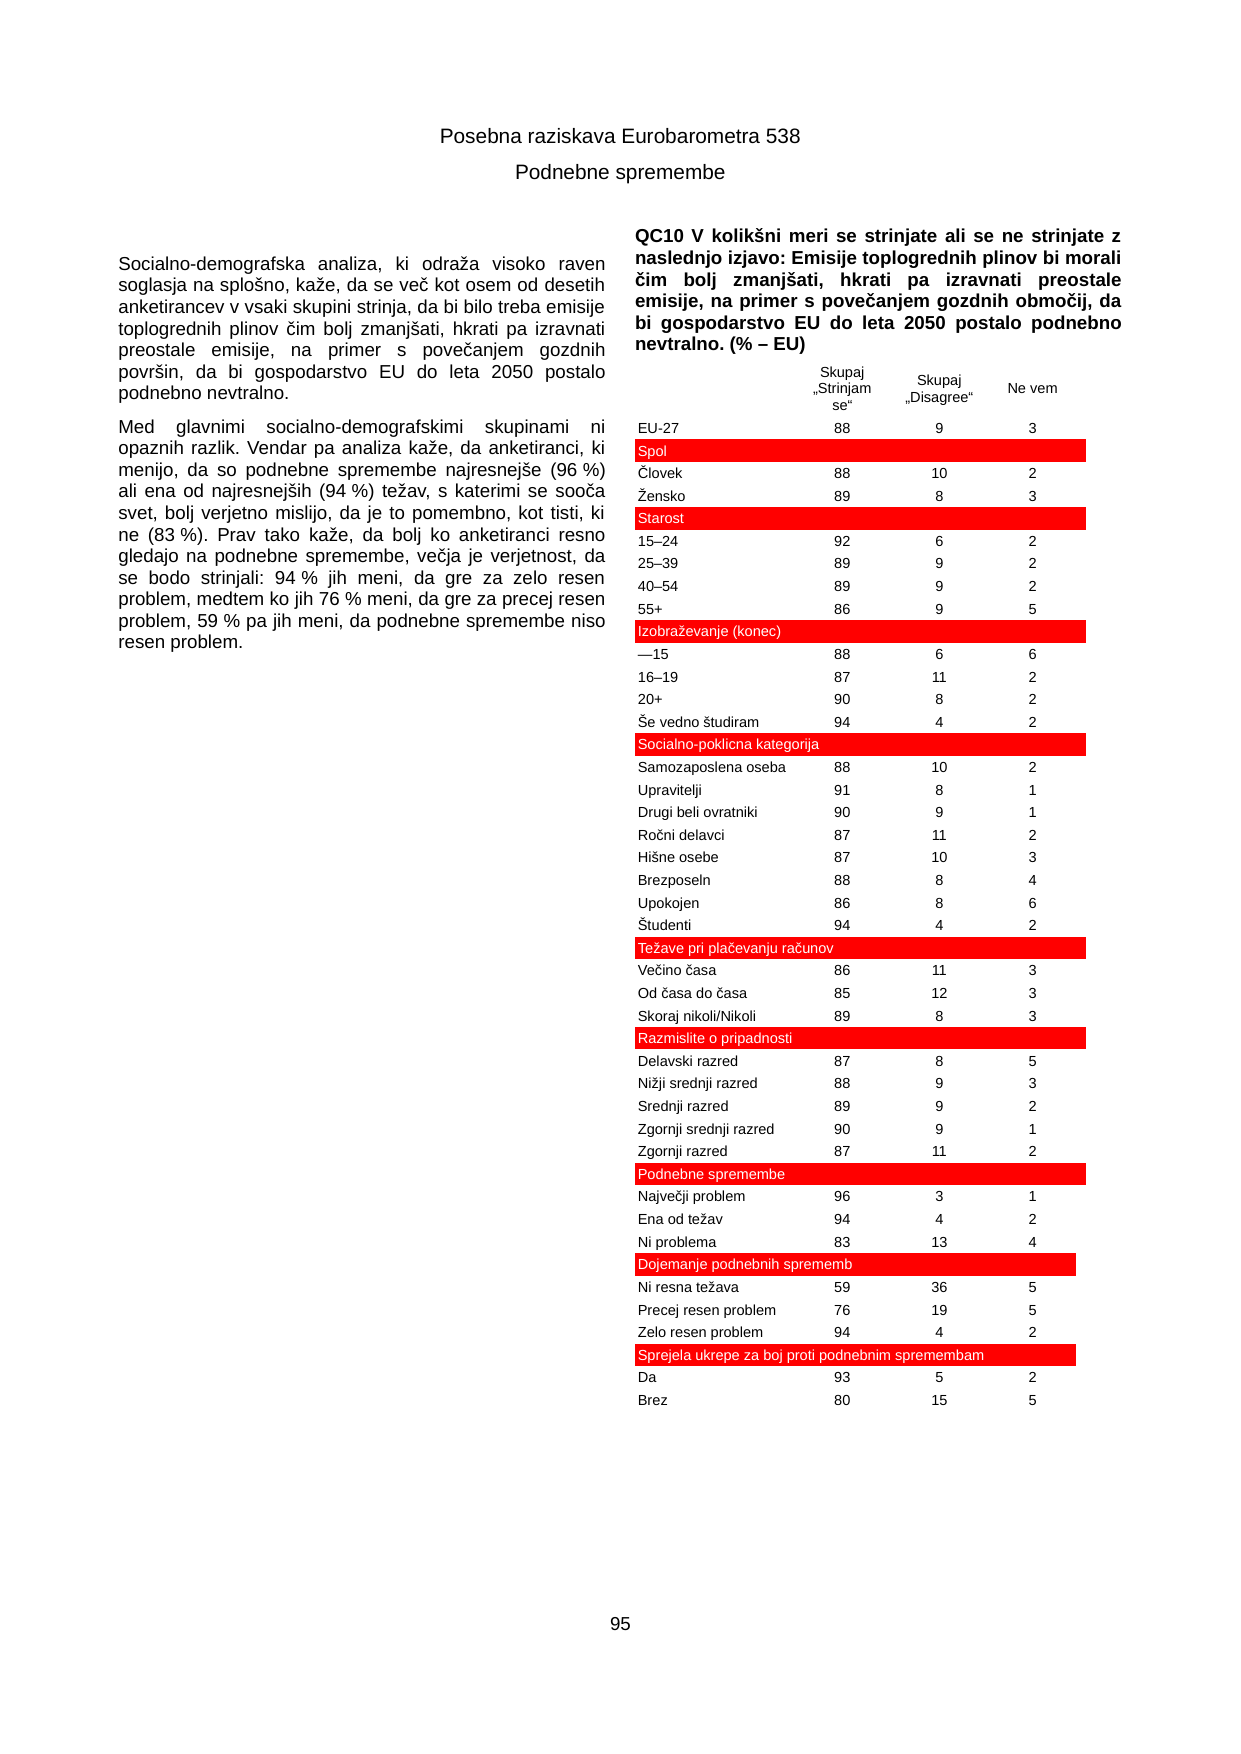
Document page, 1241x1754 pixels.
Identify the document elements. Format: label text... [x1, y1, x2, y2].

table_cell Večino časa [635, 959, 798, 982]
table_cell 85 [799, 982, 886, 1004]
table_cell 76 [799, 1298, 886, 1321]
table_cell Sprejela ukrepe za boj proti podnebnim spremembam [635, 1344, 1076, 1366]
table_cell 3 [993, 417, 1072, 439]
table_cell EU-27 [635, 417, 798, 439]
table_cell 87 [799, 846, 886, 869]
table_cell 10 [886, 462, 992, 484]
table_cell [1072, 575, 1086, 597]
table_cell 25–39 [635, 552, 798, 575]
table_cell [1072, 485, 1086, 507]
table_cell 8 [886, 778, 992, 801]
table_cell 15–24 [635, 530, 798, 552]
table_cell 86 [799, 891, 886, 914]
table_cell Spol [635, 439, 1086, 462]
table_cell [1072, 959, 1086, 982]
table_cell 89 [799, 1095, 886, 1117]
table_cell [1072, 643, 1086, 665]
table_cell Študenti [635, 914, 798, 937]
table_cell 89 [799, 1004, 886, 1027]
table_cell 59 [799, 1276, 886, 1298]
table_cell 89 [799, 575, 886, 597]
table_cell 19 [886, 1298, 992, 1321]
table_cell Dojemanje podnebnih sprememb [635, 1253, 1076, 1276]
table_cell Nižji srednji razred [635, 1072, 798, 1095]
table_cell 1 [993, 801, 1072, 823]
table_cell 9 [886, 575, 992, 597]
table_cell Od časa do časa [635, 982, 798, 1004]
table_header [635, 361, 798, 417]
table_cell 8 [886, 485, 992, 507]
table_cell [1072, 982, 1086, 1004]
table_cell 15 [886, 1389, 992, 1411]
table_cell Srednji razred [635, 1095, 798, 1117]
table_cell 5 [993, 1298, 1072, 1321]
table_header Ne vem [993, 361, 1072, 417]
table_cell 2 [993, 462, 1072, 484]
table_cell [1072, 1140, 1086, 1163]
table_cell 11 [886, 1140, 992, 1163]
table_cell [1072, 665, 1086, 688]
table_cell 10 [886, 846, 992, 869]
table_cell [1072, 1230, 1086, 1253]
table_cell 2 [993, 1095, 1072, 1117]
table_cell [1072, 1321, 1086, 1343]
table_cell 55+ [635, 598, 798, 620]
table_cell Drugi beli ovratniki [635, 801, 798, 823]
table_cell 93 [799, 1366, 886, 1389]
table_cell Zgornji srednji razred [635, 1118, 798, 1140]
table_cell 90 [799, 1118, 886, 1140]
table_cell Da [635, 1366, 798, 1389]
table_cell Podnebne spremembe [635, 1163, 1086, 1185]
table_cell 2 [993, 1321, 1072, 1343]
table_cell 11 [886, 959, 992, 982]
table_cell 94 [799, 914, 886, 937]
table_cell 8 [886, 1004, 992, 1027]
table_cell Največji problem [635, 1185, 798, 1208]
table_cell 10 [886, 756, 992, 778]
table_cell 9 [886, 1072, 992, 1095]
table_cell [1072, 1366, 1086, 1389]
table_cell Precej resen problem [635, 1298, 798, 1321]
table_cell 8 [886, 869, 992, 891]
table_cell [1072, 778, 1086, 801]
table_cell Hišne osebe [635, 846, 798, 869]
table_cell 3 [886, 1185, 992, 1208]
table_cell 87 [799, 665, 886, 688]
table_cell Ni problema [635, 1230, 798, 1253]
table_cell 8 [886, 1050, 992, 1072]
table_cell [1072, 530, 1086, 552]
table_cell 87 [799, 824, 886, 846]
table_cell 9 [886, 598, 992, 620]
table_cell Socialno-poklicna kategorija [635, 733, 1086, 756]
table_cell 5 [993, 1276, 1072, 1298]
text Med glavnimi socialno-demografskimi skupinami ni opaznih razlik. Vendar pa analiza kaže, da anketiranci, ki menijo, da so podnebne spremembe najresnejše (96 %) ali ena od najresnejših (94 %) težav, s katerimi se sooča svet, bolj verjetno mislijo, da je to pomembno, kot tisti, ki ne (83 %). Prav tako kaže, da bolj ko anketiranci resno gledajo na podnebne spremembe, večja je verjetnost, da se bodo strinjali: 94 % jih meni, da gre za zelo resen problem, medtem ko jih 76 % meni, da gre za precej resen problem, 59 % pa jih meni, da podnebne spremembe niso resen problem. [118, 416, 605, 653]
table_cell 1 [993, 1118, 1072, 1140]
table_cell 4 [886, 1321, 992, 1343]
text QC10 V kolikšni meri se strinjate ali se ne strinjate z naslednjo izjavo: Emisije toplogrednih plinov bi morali čim bolj zmanjšati, hkrati pa izravnati preostale emisije, na primer s povečanjem gozdnih območij, da bi gospodarstvo EU do leta 2050 postalo podnebno nevtralno. (% – EU) [635, 225, 1122, 354]
table_cell 4 [886, 1208, 992, 1230]
table_cell [1072, 417, 1086, 439]
table_cell 3 [993, 1072, 1072, 1095]
table_cell 89 [799, 485, 886, 507]
table_cell 2 [993, 1208, 1072, 1230]
table_cell 5 [993, 1050, 1072, 1072]
table_cell [1072, 846, 1086, 869]
table_cell 87 [799, 1050, 886, 1072]
table_cell Ni resna težava [635, 1276, 798, 1298]
table_cell 4 [993, 869, 1072, 891]
table_cell 9 [886, 1118, 992, 1140]
table_cell 88 [799, 417, 886, 439]
table_cell 88 [799, 643, 886, 665]
table_cell 88 [799, 756, 886, 778]
table_cell Človek [635, 462, 798, 484]
table_cell 90 [799, 801, 886, 823]
table_cell 94 [799, 1321, 886, 1343]
table_cell 2 [993, 756, 1072, 778]
table_cell 9 [886, 801, 992, 823]
table_cell 94 [799, 1208, 886, 1230]
table_cell 1 [993, 1185, 1072, 1208]
table_cell 96 [799, 1185, 886, 1208]
table_cell 88 [799, 462, 886, 484]
table_cell 16–19 [635, 665, 798, 688]
table_cell 90 [799, 688, 886, 711]
table_cell Ena od težav [635, 1208, 798, 1230]
table_cell 89 [799, 552, 886, 575]
table_cell [1072, 462, 1086, 484]
table_cell 40–54 [635, 575, 798, 597]
table_cell [1072, 1050, 1086, 1072]
table_cell 8 [886, 688, 992, 711]
table_cell 2 [993, 552, 1072, 575]
table_cell Izobraževanje (konec) [635, 620, 1086, 643]
table_cell 87 [799, 1140, 886, 1163]
table_cell 2 [993, 688, 1072, 711]
table_cell [1072, 1298, 1086, 1321]
table_cell [1072, 552, 1086, 575]
table_cell 4 [886, 711, 992, 733]
table_cell Zgornji razred [635, 1140, 798, 1163]
table_cell 6 [886, 530, 992, 552]
table_cell 4 [886, 914, 992, 937]
table_cell [1072, 1095, 1086, 1117]
table_cell 2 [993, 1366, 1072, 1389]
table_cell 11 [886, 824, 992, 846]
table_cell [1072, 1208, 1086, 1230]
table_cell 83 [799, 1230, 886, 1253]
table_cell Še vedno študiram [635, 711, 798, 733]
table_cell Razmislite o pripadnosti [635, 1027, 1086, 1049]
table_cell 1 [993, 778, 1072, 801]
table_cell 94 [799, 711, 886, 733]
table_cell Težave pri plačevanju računov [635, 937, 1086, 959]
table_cell [1072, 891, 1086, 914]
table_cell 2 [993, 824, 1072, 846]
table_cell 86 [799, 598, 886, 620]
table_cell 6 [993, 643, 1072, 665]
text Socialno-demografska analiza, ki odraža visoko raven soglasja na splošno, kaže, da se več kot osem od desetih anketirancev v vsaki skupini strinja, da bi bilo treba emisije toplogrednih plinov čim bolj zmanjšati, hkrati pa izravnati preostale emisije, na primer s povečanjem gozdnih površin, da bi gospodarstvo EU do leta 2050 postalo podnebno nevtralno. [118, 253, 605, 404]
table_cell [1072, 824, 1086, 846]
table_cell [1072, 598, 1086, 620]
table_cell 12 [886, 982, 992, 1004]
table_cell [1072, 801, 1086, 823]
table_cell 2 [993, 1140, 1072, 1163]
table_cell 3 [993, 982, 1072, 1004]
table_cell 11 [886, 665, 992, 688]
table_cell 91 [799, 778, 886, 801]
table_cell Skoraj nikoli/Nikoli [635, 1004, 798, 1027]
table_cell 4 [993, 1230, 1072, 1253]
table_cell [1076, 1253, 1086, 1276]
table_header Skupaj „Disagree“ [886, 361, 992, 417]
table_cell Delavski razred [635, 1050, 798, 1072]
table_cell Samozaposlena oseba [635, 756, 798, 778]
table_cell 2 [993, 575, 1072, 597]
table_cell 92 [799, 530, 886, 552]
table_cell [1072, 688, 1086, 711]
table_cell 80 [799, 1389, 886, 1411]
table_cell 2 [993, 665, 1072, 688]
table_cell 36 [886, 1276, 992, 1298]
table_cell 9 [886, 417, 992, 439]
table_cell 6 [993, 891, 1072, 914]
table_cell [1072, 1185, 1086, 1208]
table_cell 20+ [635, 688, 798, 711]
table_cell [1072, 756, 1086, 778]
table_cell [1072, 914, 1086, 937]
table_cell 3 [993, 959, 1072, 982]
table_cell 9 [886, 552, 992, 575]
table_cell Upravitelji [635, 778, 798, 801]
table_cell Žensko [635, 485, 798, 507]
table_cell 8 [886, 891, 992, 914]
table_cell [1072, 1276, 1086, 1298]
table_header Skupaj „Strinjam se“ [799, 361, 886, 417]
table_cell 2 [993, 711, 1072, 733]
table_cell Brezposeln [635, 869, 798, 891]
table_cell [1072, 1004, 1086, 1027]
table_cell 3 [993, 485, 1072, 507]
table_cell 2 [993, 914, 1072, 937]
table_cell 88 [799, 869, 886, 891]
table_cell Upokojen [635, 891, 798, 914]
table_cell 86 [799, 959, 886, 982]
table_cell 5 [993, 598, 1072, 620]
table_cell 9 [886, 1095, 992, 1117]
table_cell [1076, 1344, 1086, 1366]
table_cell 3 [993, 846, 1072, 869]
table_cell Brez [635, 1389, 798, 1411]
table_cell —15 [635, 643, 798, 665]
table_header [1072, 361, 1086, 417]
table_cell 2 [993, 530, 1072, 552]
table_cell Ročni delavci [635, 824, 798, 846]
table_cell [1072, 711, 1086, 733]
table_cell 3 [993, 1004, 1072, 1027]
table_cell 5 [886, 1366, 992, 1389]
table_cell [1072, 1118, 1086, 1140]
table_cell [1072, 1389, 1086, 1411]
table_cell 13 [886, 1230, 992, 1253]
table_cell [1072, 869, 1086, 891]
table_cell [1072, 1072, 1086, 1095]
table_cell 88 [799, 1072, 886, 1095]
table_cell Starost [635, 507, 1086, 530]
table_cell 6 [886, 643, 992, 665]
table_cell 5 [993, 1389, 1072, 1411]
table_cell Zelo resen problem [635, 1321, 798, 1343]
